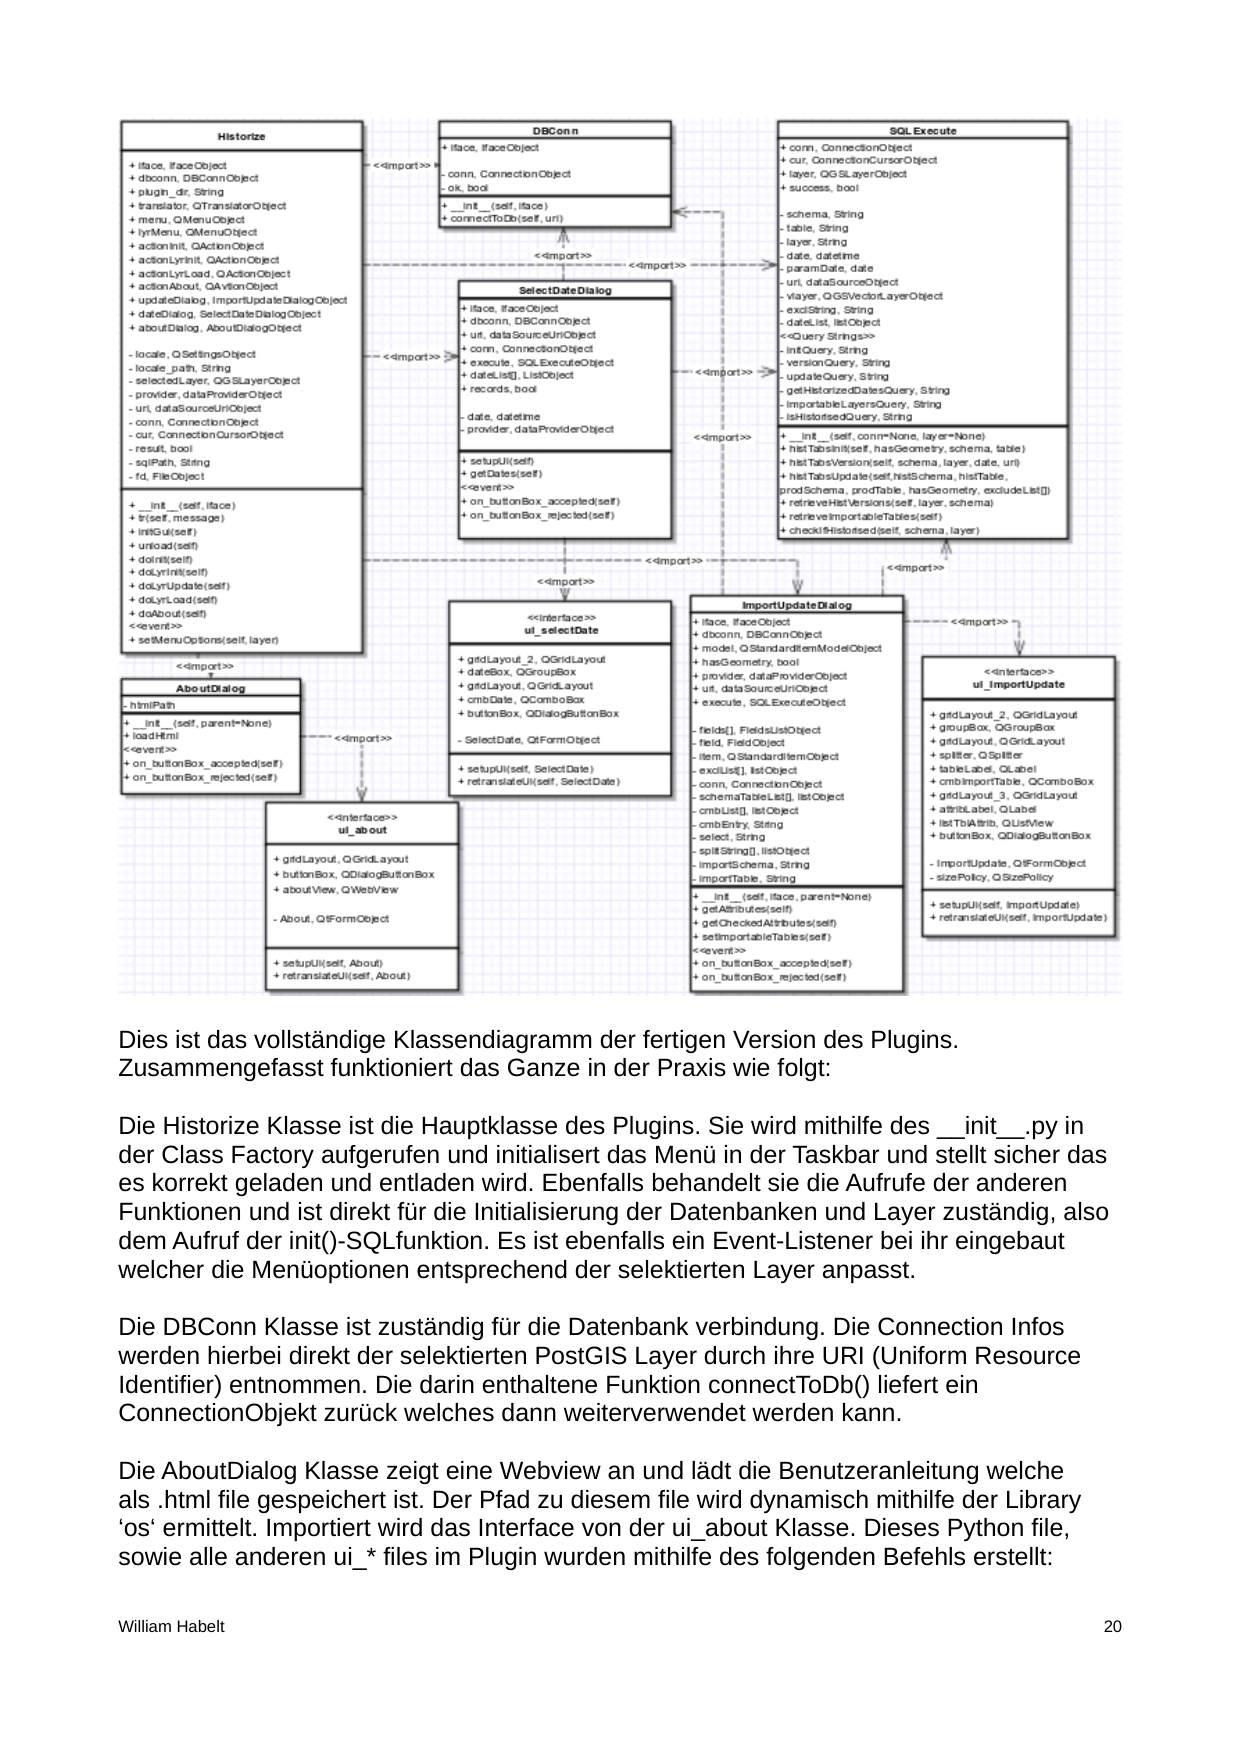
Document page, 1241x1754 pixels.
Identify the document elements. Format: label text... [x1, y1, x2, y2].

text Die AboutDialog Klasse zeigt eine Webview an und lädt die Benutzeranleitung welche als .html file gespeichert ist. Der Pfad zu diesem file wird dynamisch mithilfe der Library ‘os‘ ermittelt. Importiert wird das Interface von der ui_about Klasse. Dieses Python file, sowie alle anderen ui_* files im Plugin wurden mithilfe des folgenden Befehls erstellt: [118, 1456, 1122, 1571]
text Die DBConn Klasse ist zuständig für die Datenbank verbindung. Die Connection Infos werden hierbei direkt der selektierten PostGIS Layer durch ihre URI (Uniform Resource Identifier) entnommen. Die darin enthaltene Funktion connectToDb() liefert ein ConnectionObjekt zurück welches dann weiterverwendet werden kann. [118, 1312, 1122, 1427]
text Die Historize Klasse ist die Hauptklasse des Plugins. Sie wird mithilfe des __init__.py in der Class Factory aufgerufen und initialisert das Menü in der Taskbar und stellt sicher das es korrekt geladen und entladen wird. Ebenfalls behandelt sie die Aufrufe der anderen Funktionen und ist direkt für die Initialisierung der Datenbanken und Layer zuständig, also dem Aufruf der init()-SQLfunktion. Es ist ebenfalls ein Event-Listener bei ihr eingebaut welcher die Menüoptionen entsprechend der selektierten Layer anpasst. [118, 1111, 1122, 1283]
picture [118, 118, 1123, 996]
text Dies ist das vollständige Klassendiagramm der fertigen Version des Plugins. Zusammengefasst funktioniert das Ganze in der Praxis wie folgt: [118, 1025, 1122, 1082]
